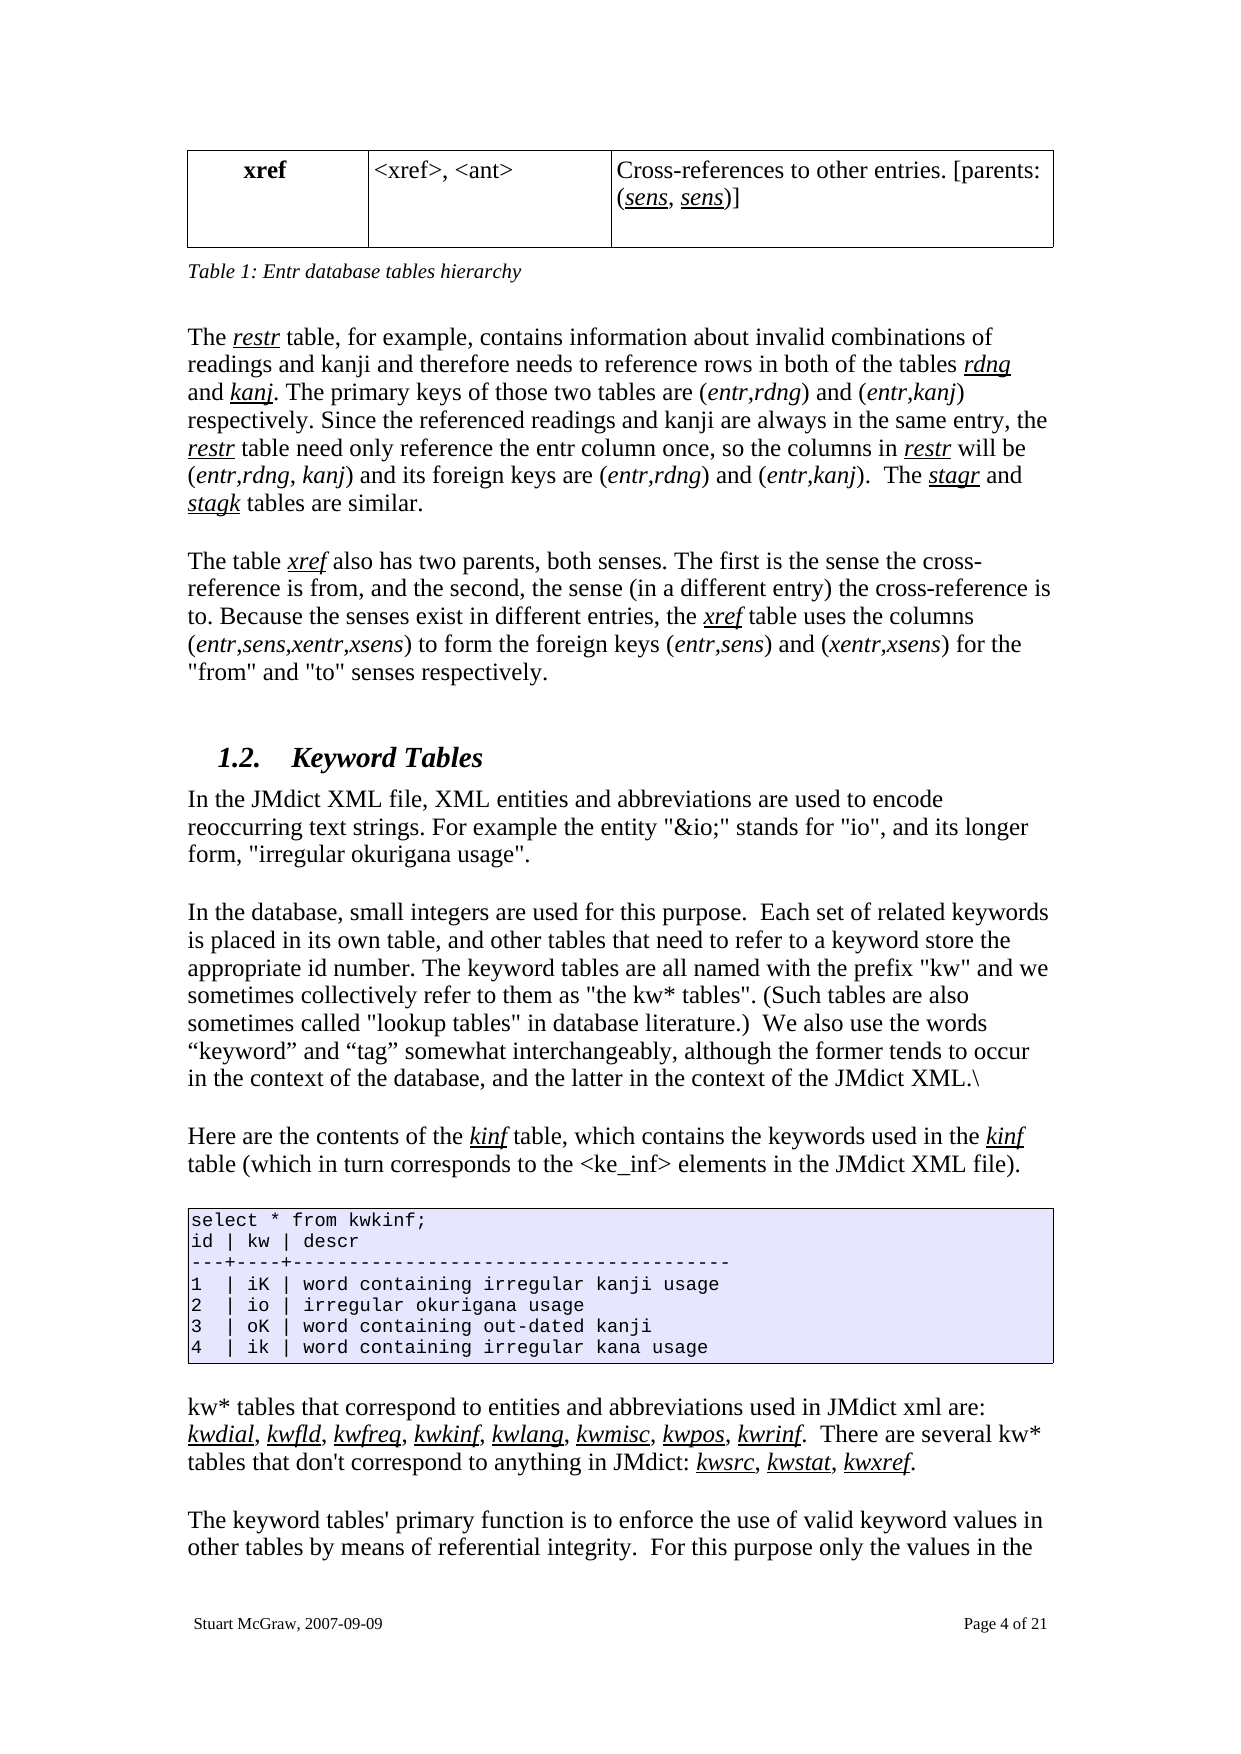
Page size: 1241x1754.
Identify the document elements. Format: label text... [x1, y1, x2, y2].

text In the database, small integers are used for this purpose. Each set of related keywords is placed in its own table, and other tables that need to refer to a keyword store the appropriate id number. The keyword tables are all named with the prefix "kw" and we sometimes collectively refer to them as "the kw* tables". (Such tables are also sometimes called "lookup tables" in database literature.) We also use the words “keyword” and “tag” somewhat interchangeably, although the former tends to occur in the context of the database, and the latter in the context of the JMdict XML.\ [187, 898, 1053, 1092]
text select * from kwkinf; id | kw | descr ---+----+--------------------------------------- 1 | iK | word containing irregular kanji usage 2 | io | irregular okurigana usage 3 | oK | word containing out-dated kanji 4 | ik | word containing irregular kana usage [189, 1209, 1053, 1363]
table_cell <xref>, <ant> [369, 151, 611, 247]
text Table 1: Entr database tables hierarchy [187, 259, 1053, 283]
text The table xref also has two parents, both senses. The first is the sense the cross-reference is from, and the second, the sense (in a different entry) the cross-reference is to. Because the senses exist in different entries, the xref table uses the columns (entr,sens,xentr,xsens) to form the foreign keys (entr,sens) and (xentr,xsens) for the "from" and "to" senses respectively. [187, 547, 1053, 685]
text The restr table, for example, contains information about invalid combinations of readings and kanji and therefore needs to reference rows in both of the tables rdng and kanj. The primary keys of those two tables are (entr,rdng) and (entr,kanj) respectively. Since the referenced readings and kanji are always in the same entry, the restr table need only reference the entr column once, so the columns in restr will be (entr,rdng, kanj) and its foreign keys are (entr,rdng) and (entr,kanj). The stagr and stagk tables are similar. [187, 295, 1053, 517]
text Here are the contents of the kinf table, which contains the keywords used in the kinf table (which in turn corresponds to the <ke_inf> elements in the JMdict XML file). [187, 1122, 1053, 1178]
subtitle Keyword Tables [187, 741, 1053, 773]
text In the JMdict XML file, XML entities and abbreviations are used to encode reoccurring text strings. For example the entity "&io;" stands for "io", and its longer form, "irregular okurigana usage". [187, 785, 1053, 868]
table_cell Cross-references to other entries. [parents: (sens, sens)] [612, 151, 1053, 247]
text The keyword tables' primary function is to enforce the use of valid keyword values in other tables by means of referential integrity. For this purpose only the values in the [187, 1506, 1053, 1561]
table_cell xref [188, 151, 368, 247]
text kw* tables that correspond to entities and abbreviations used in JMdict xml are: kwdial, kwfld, kwfreq, kwkinf, kwlang, kwmisc, kwpos, kwrinf. There are several kw* tables that don't correspond to anything in JMdict: kwsrc, kwstat, kwxref. [187, 1393, 1053, 1476]
